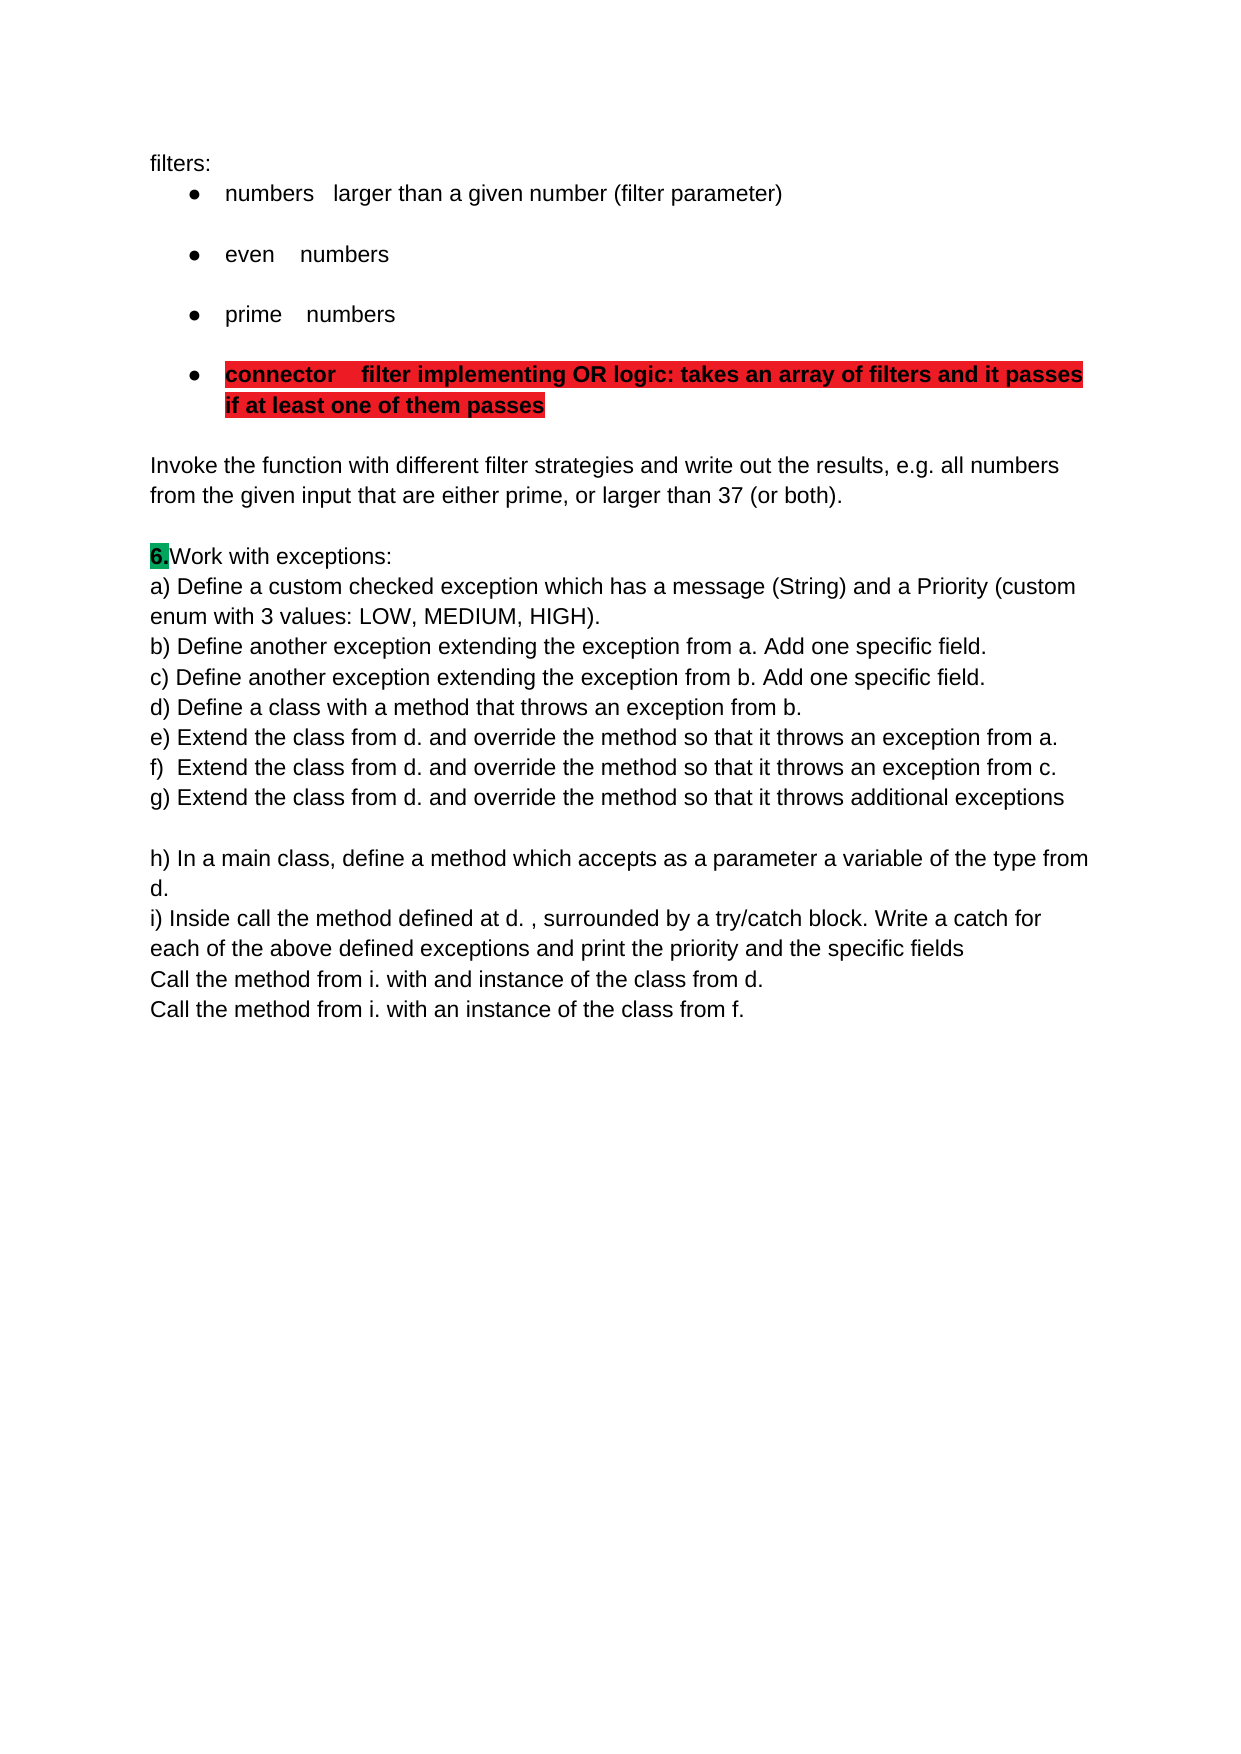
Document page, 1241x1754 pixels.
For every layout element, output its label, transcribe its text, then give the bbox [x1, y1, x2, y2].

text g) Extend the class from d. and override the method so that it throws additional exceptions [150, 784, 1090, 811]
text a) Define a custom checked exception which has a message (String) and a Priority (custom enum with 3 values: LOW, MEDIUM, HIGH). [150, 573, 1090, 629]
text Call the method from i. with an instance of the class from f. [150, 996, 1090, 1022]
text b) Define another exception extending the exception from a. Add one specific field. [150, 633, 1090, 660]
text i) Inside call the method defined at d. , surrounded by a try/catch block. Write a catch for each of the above defined exceptions and print the priority and the specific fields [150, 905, 1090, 962]
text Invoke the function with different filter strategies and write out the results, e.g. all numbers from the given input that are either prime, or larger than 37 (or both). [150, 452, 1090, 509]
text f) Extend the class from d. and override the method so that it throws an exception from c. [150, 754, 1090, 781]
list numbers larger than a given number (filter parameter) [187, 180, 1090, 237]
text h) In a main class, define a method which accepts as a parameter a variable of the type from d. [150, 845, 1090, 901]
list prime numbers [187, 301, 1090, 358]
text Call the method from i. with and instance of the class from d. [150, 966, 1090, 992]
text d) Define a class with a method that throws an exception from b. [150, 694, 1090, 720]
list even numbers [187, 241, 1090, 297]
list connector filter implementing OR logic: takes an array of filters and it passes if at least one of them passes [187, 361, 1090, 448]
text e) Extend the class from d. and override the method so that it throws an exception from a. [150, 724, 1090, 750]
text filters: [150, 150, 1090, 176]
text 6.Work with exceptions: [150, 543, 1090, 569]
text c) Define another exception extending the exception from b. Add one specific field. [150, 663, 1090, 690]
